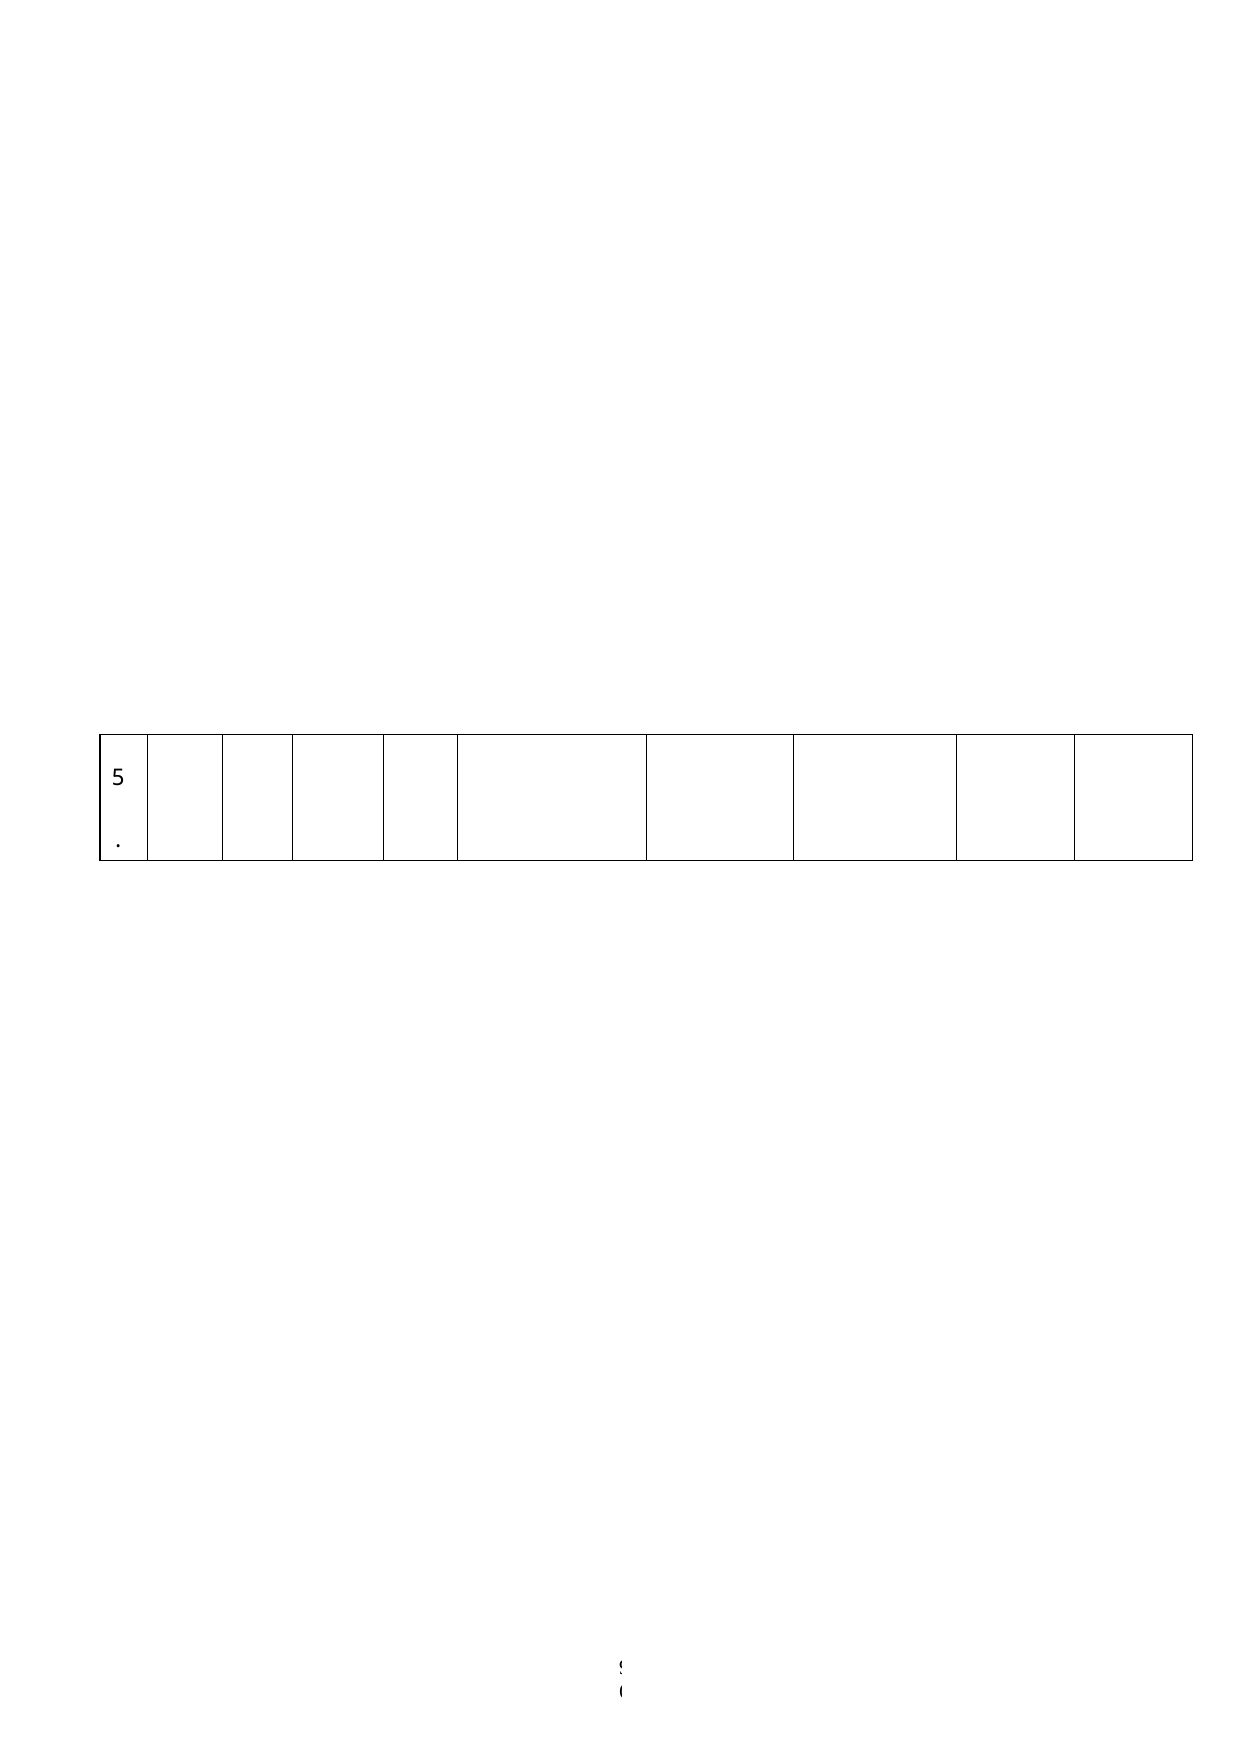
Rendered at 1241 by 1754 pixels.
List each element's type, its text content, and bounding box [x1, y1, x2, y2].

table_cell [458, 735, 646, 860]
table_cell [794, 735, 956, 860]
table_cell [148, 735, 222, 860]
table_cell [293, 735, 383, 860]
table_cell [647, 735, 793, 860]
table_cell [223, 735, 292, 860]
table_cell [957, 735, 1074, 860]
table_cell 5. [101, 735, 147, 860]
table_cell [1075, 735, 1192, 860]
table_cell [384, 735, 457, 860]
